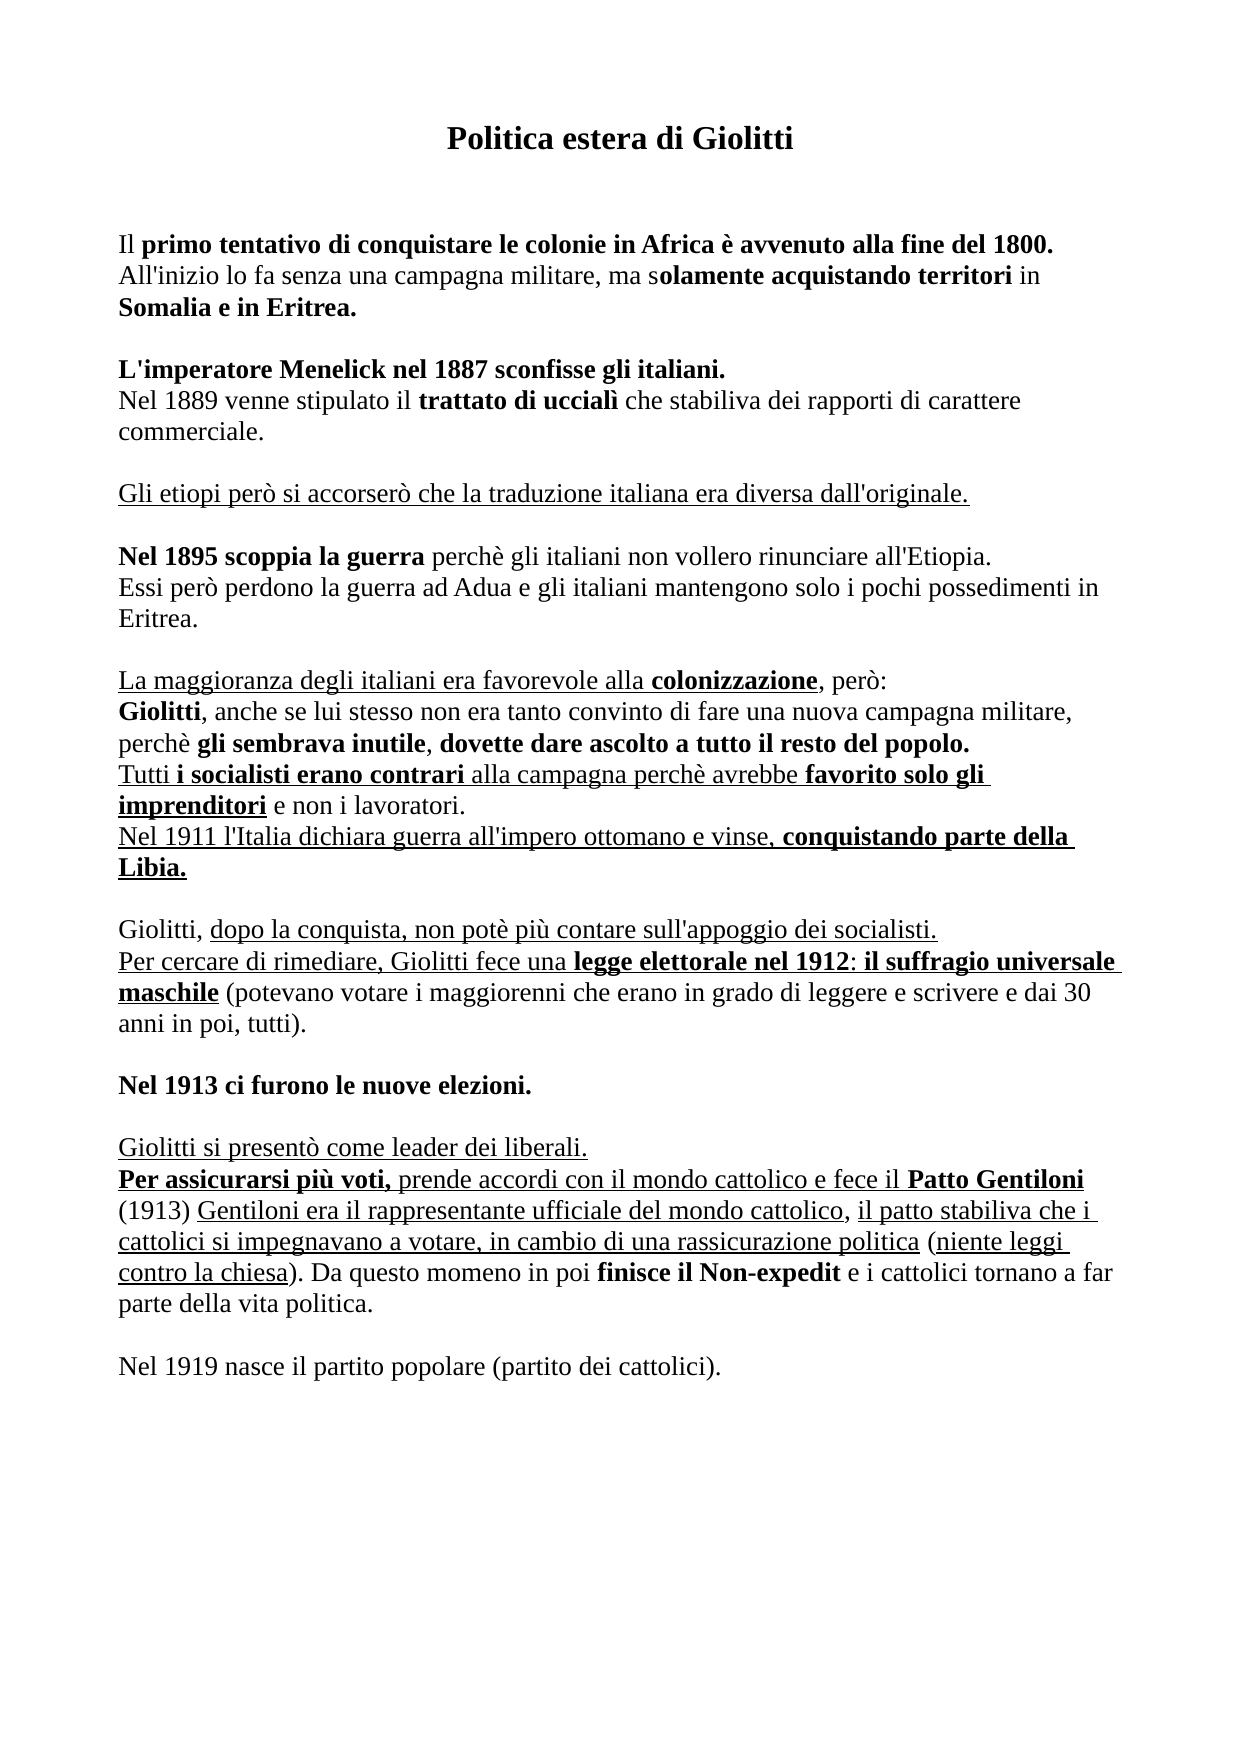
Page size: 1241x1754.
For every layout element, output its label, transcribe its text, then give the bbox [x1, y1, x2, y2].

text Per cercare di rimediare, Giolitti fece una legge elettorale nel 1912: il suffragio universale [118, 945, 1122, 972]
text Nel 1919 nasce il partito popolare (partito dei cattolici). [118, 1349, 1122, 1381]
text Nel 1895 scoppia la guerra perchè gli italiani non vollero rinunciare all'Etiopia. [118, 540, 1122, 571]
text Tutti i socialisti erano contrari alla campagna perchè avrebbe favorito solo gli imprenditori e non i lavoratori. [118, 758, 1122, 820]
text Giolitti, dopo la conquista, non potè più contare sull'appoggio dei socialisti. [118, 913, 1122, 945]
text Nel 1913 ci furono le nuove elezioni. [118, 1069, 1122, 1100]
text Giolitti si presentò come leader dei liberali. [118, 1132, 1122, 1163]
text Il primo tentativo di conquistare le colonie in Africa è avvenuto alla fine del 1800. [118, 228, 1122, 259]
text Giolitti, anche se lui stesso non era tanto convinto di fare una nuova campagna militare, perchè gli sembrava inutile, dovette dare ascolto a tutto il resto del popolo. [118, 696, 1122, 758]
text Nel 1911 l'Italia dichiara guerra all'impero ottomano e vinse, conquistando parte della Libia. [118, 820, 1122, 882]
text Gli etiopi però si accorserò che la traduzione italiana era diversa dall'originale. [118, 477, 1122, 509]
text Nel 1889 venne stipulato il trattato di uccialì che stabiliva dei rapporti di carattere commerciale. [118, 384, 1122, 446]
text All'inizio lo fa senza una campagna militare, ma solamente acquistando territori in Somalia e in Eritrea. [118, 259, 1122, 322]
text L'imperatore Menelick nel 1887 sconfisse gli italiani. [118, 353, 1122, 384]
text Essi però perdono la guerra ad Adua e gli italiani mantengono solo i pochi possedimenti in Eritrea. [118, 571, 1122, 633]
text maschile (potevano votare i maggiorenni che erano in grado di leggere e scrivere e dai 30 anni in poi, tutti). [118, 973, 1122, 1038]
text Per assicurarsi più voti, prende accordi con il mondo cattolico e fece il Patto Gentiloni (1913) Gentiloni era il rappresentante ufficiale del mondo cattolico, il patto stabiliva che i cattolici si impegnavano a votare, in cambio di una rassicurazione politica (niente leggi contro la chiesa). Da questo momeno in poi finisce il Non-expedit e i cattolici tornano a far parte della vita politica. [118, 1163, 1122, 1318]
text La maggioranza degli italiani era favorevole alla colonizzazione, però: [118, 664, 1122, 696]
text Politica estera di Giolitti [118, 118, 1122, 156]
